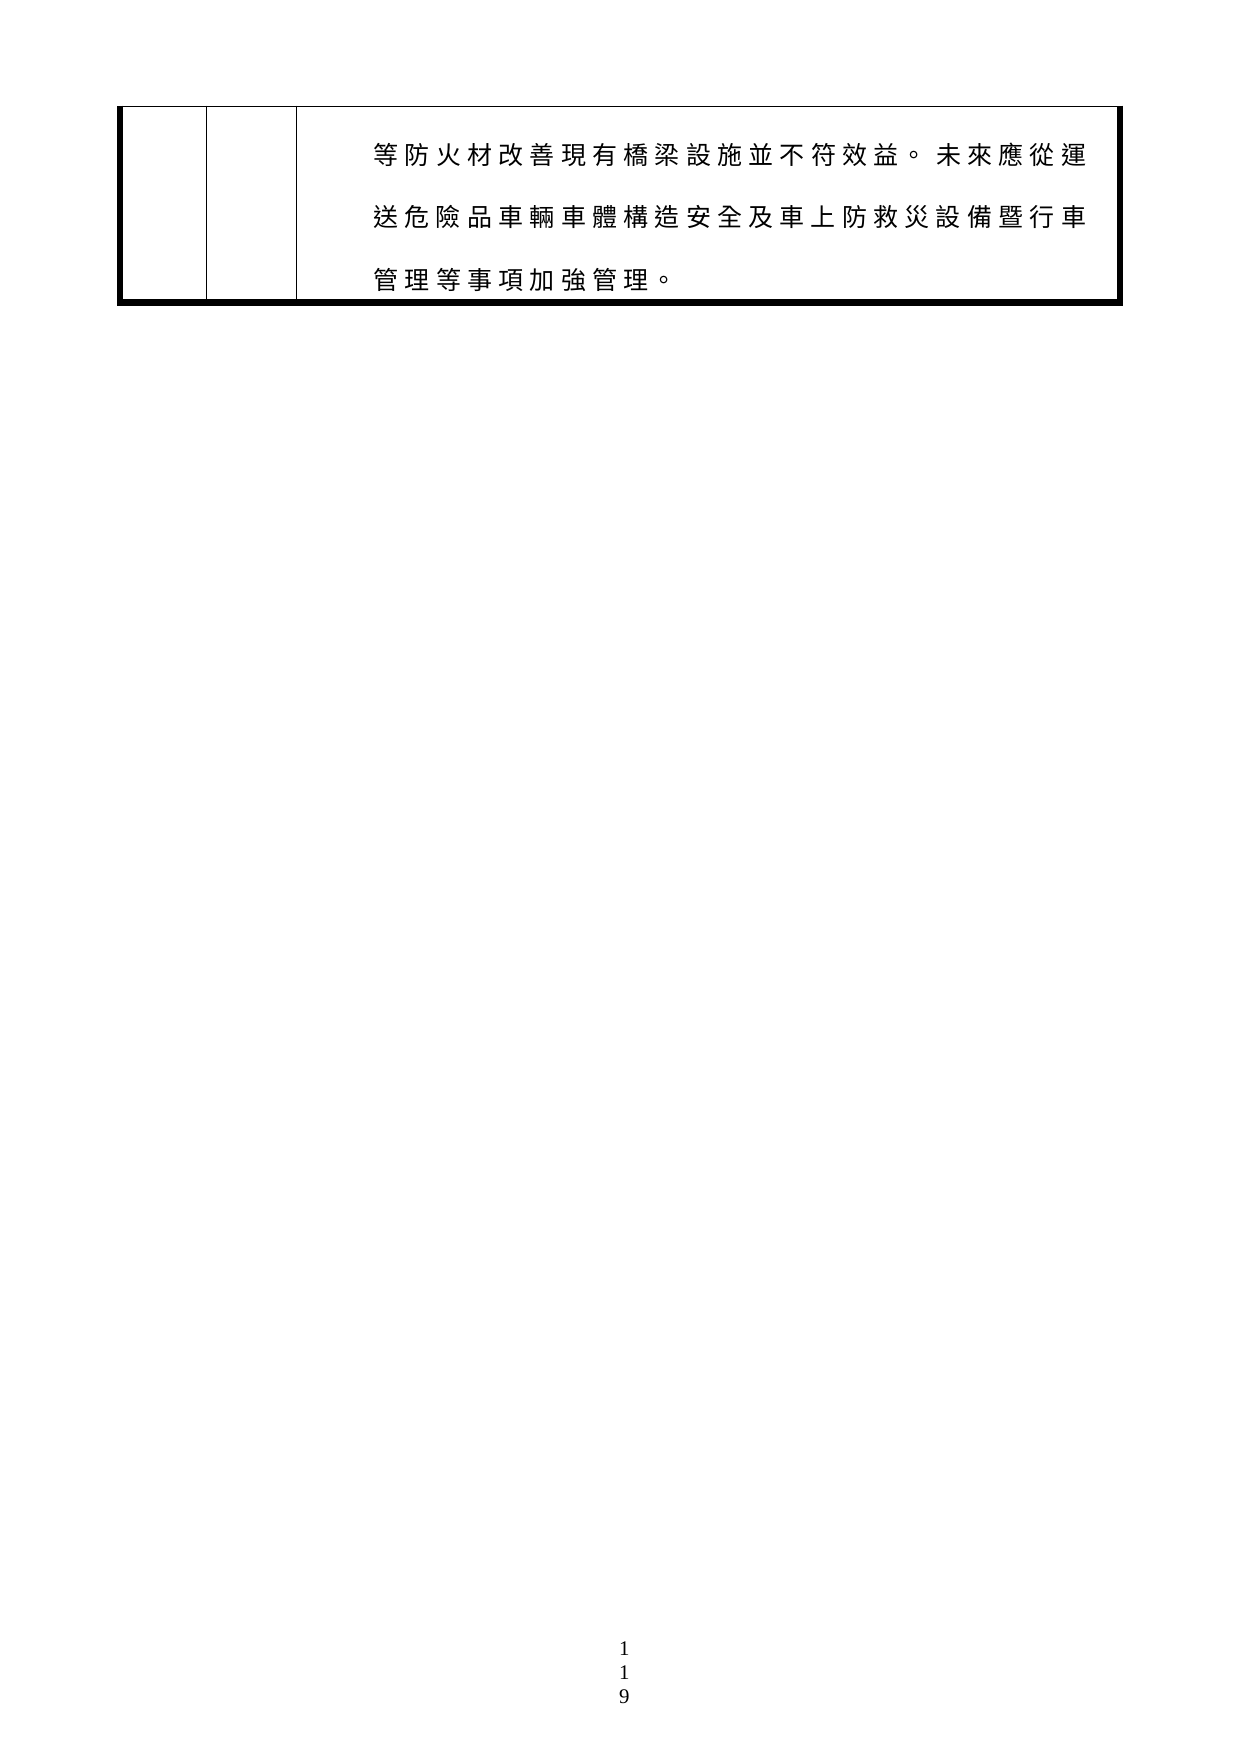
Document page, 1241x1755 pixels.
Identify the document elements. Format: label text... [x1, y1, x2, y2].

table_cell [207, 107, 296, 299]
table_cell 等防火材改善現有橋梁設施並不符效益。未來應從運送危險品車輛車體構造安全及車上防救災設備暨行車管理等事項加強管理。 [297, 107, 1117, 299]
table_cell [123, 107, 206, 299]
